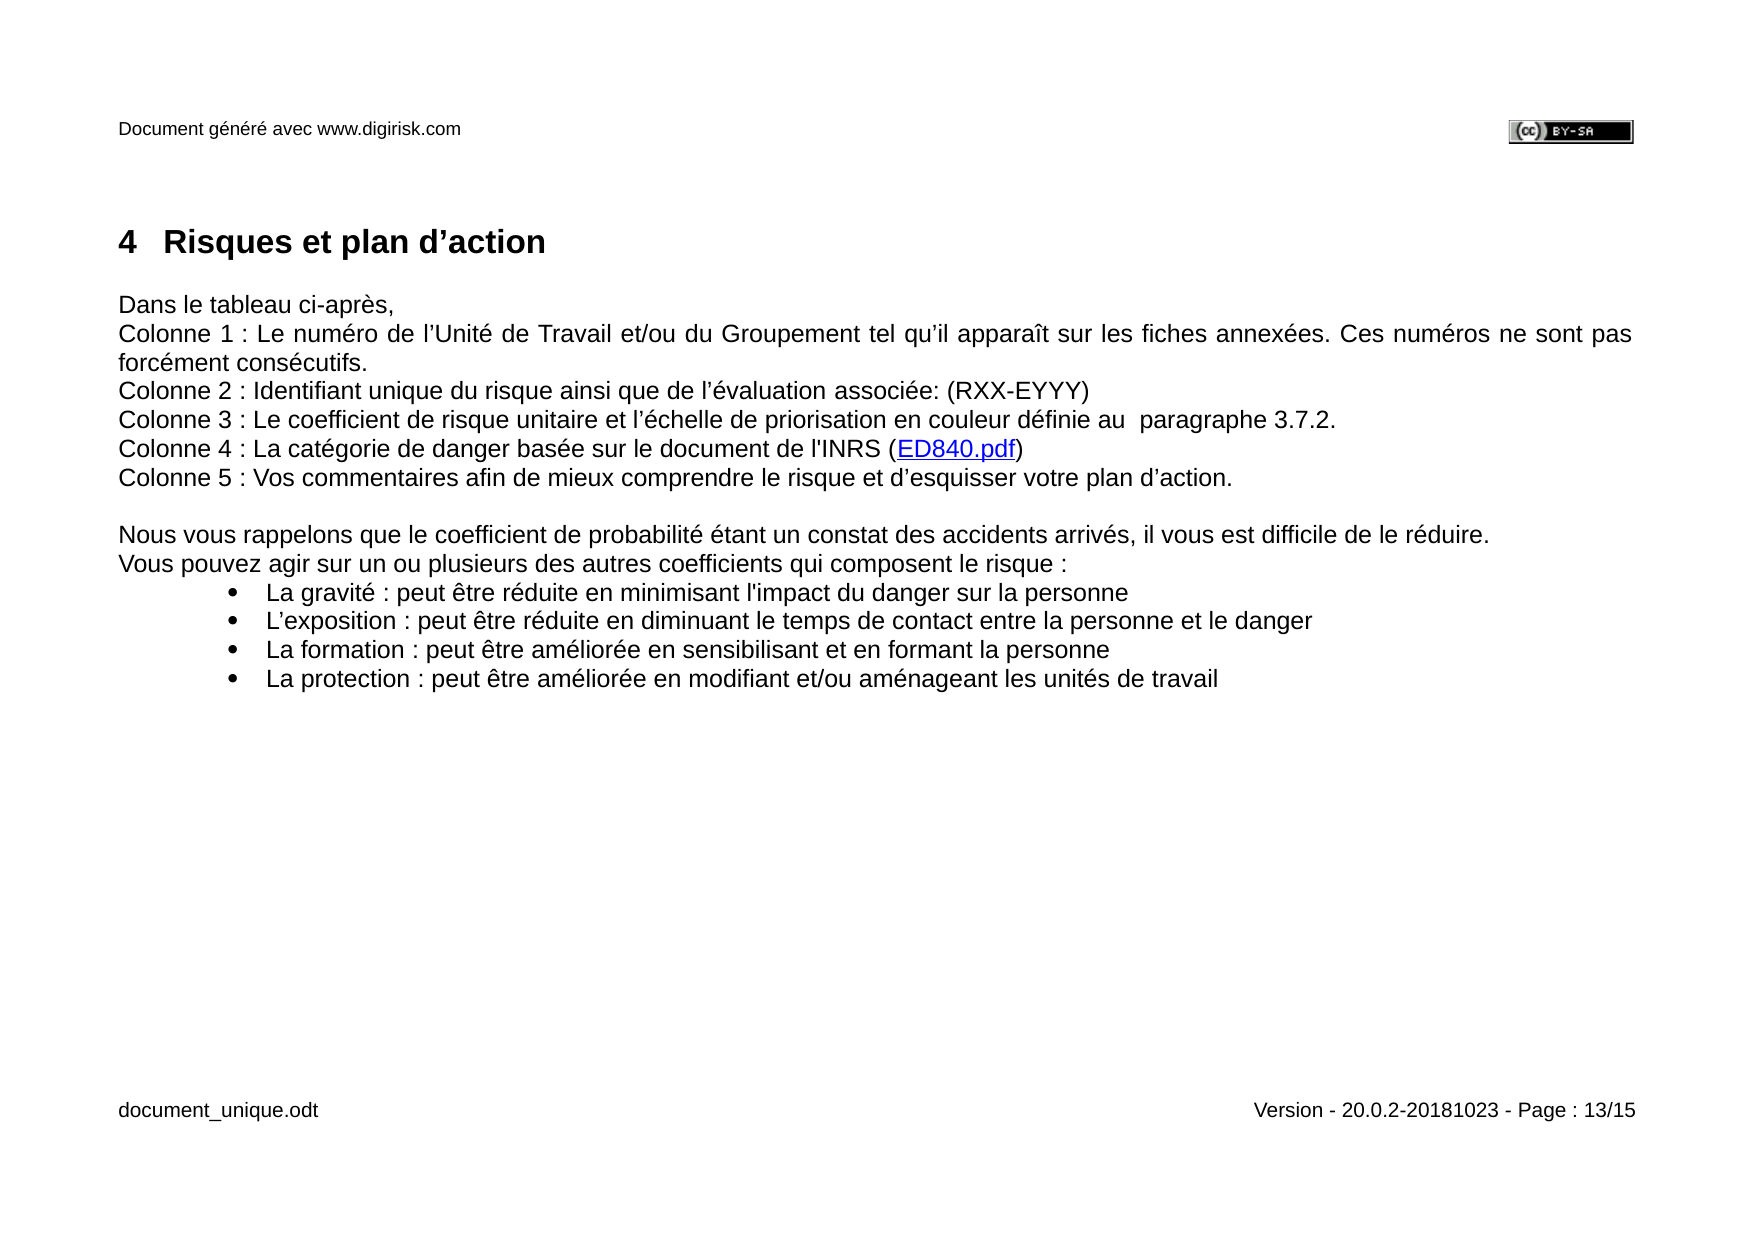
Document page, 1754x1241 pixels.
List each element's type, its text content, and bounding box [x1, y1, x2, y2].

picture [1508, 120, 1634, 144]
list L’exposition : peut être réduite en diminuant le temps de contact entre la personne et le danger [228, 606, 1636, 635]
text Colonne 4 : La catégorie de danger basée sur le document de l'INRS (ED840.pdf) [118, 434, 1636, 462]
text Colonne 1 : Le numéro de l’Unité de Travail et/ou du Groupement tel qu’il apparaît sur les fiches annexées. Ces numéros ne sont pas forcément consécutifs. [118, 319, 1636, 376]
subtitle Risques et plan d’action [118, 222, 1636, 261]
list La protection : peut être améliorée en modifiant et/ou aménageant les unités de travail [228, 664, 1636, 693]
text Vous pouvez agir sur un ou plusieurs des autres coefficients qui composent le risque : [118, 549, 1636, 577]
text Colonne 3 : Le coefficient de risque unitaire et l’échelle de priorisation en couleur définie au paragraphe 3.7.2. [118, 405, 1636, 434]
list La gravité : peut être réduite en minimisant l'impact du danger sur la personne [228, 577, 1636, 606]
text Dans le tableau ci-après, [118, 290, 1636, 319]
list La formation : peut être améliorée en sensibilisant et en formant la personne [228, 635, 1636, 664]
text Colonne 5 : Vos commentaires afin de mieux comprendre le risque et d’esquisser votre plan d’action. [118, 462, 1636, 491]
text Colonne 2 : Identifiant unique du risque ainsi que de l’évaluation associée: (RXX-EYYY) [118, 376, 1636, 405]
text Nous vous rappelons que le coefficient de probabilité étant un constat des accidents arrivés, il vous est difficile de le réduire. [118, 520, 1636, 549]
